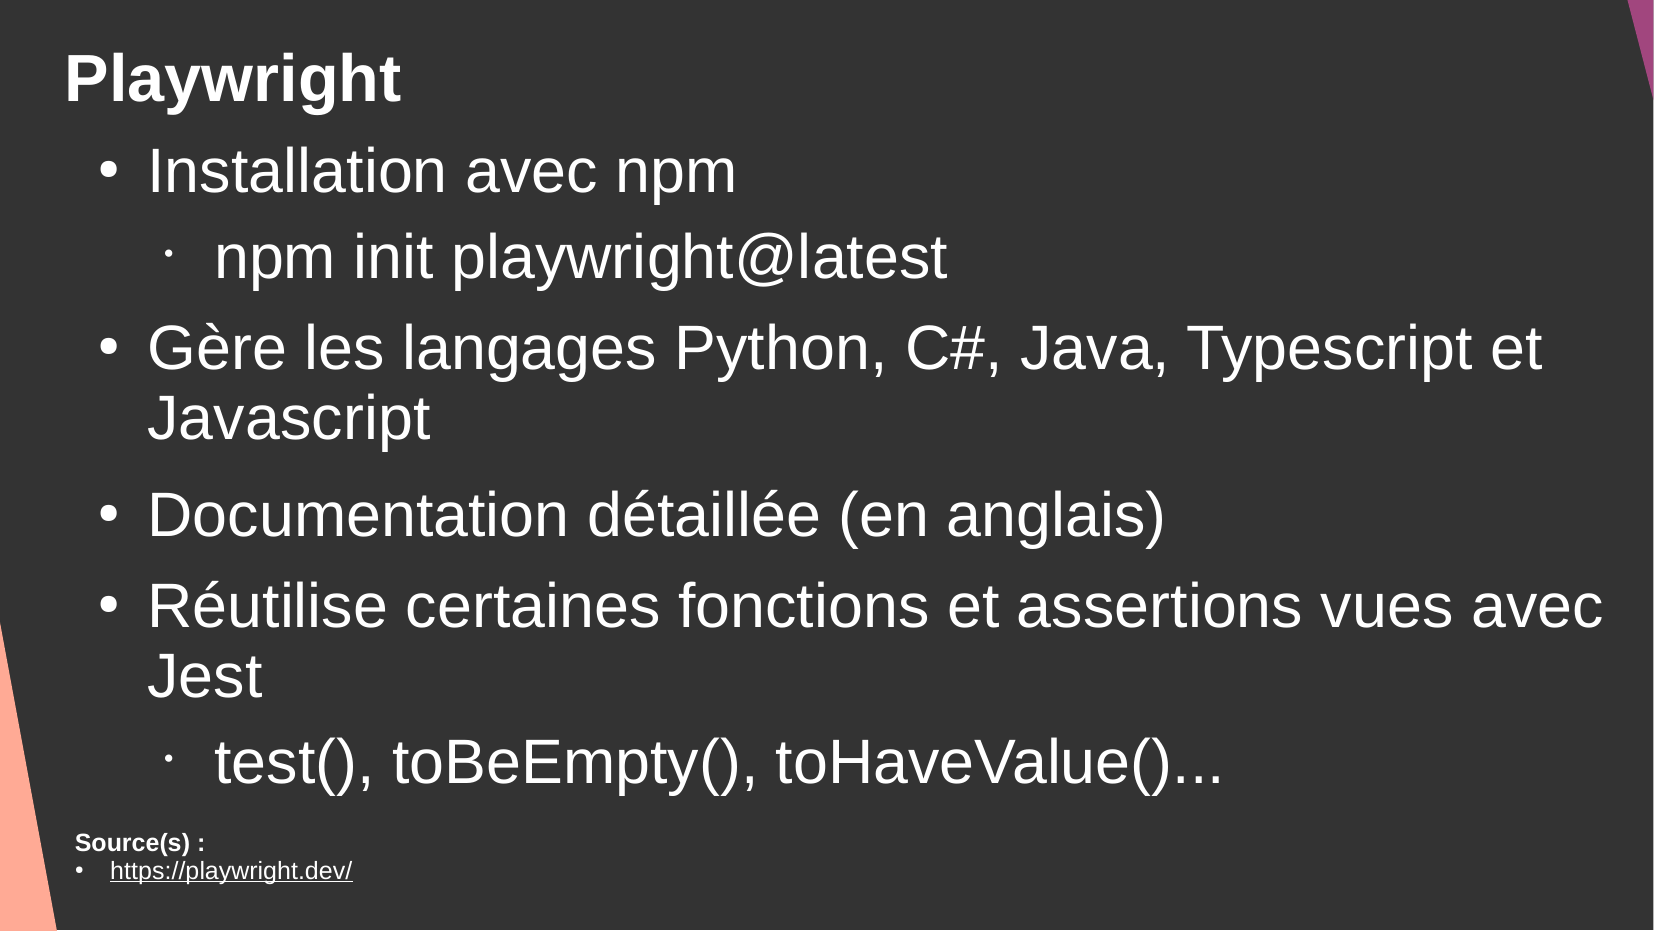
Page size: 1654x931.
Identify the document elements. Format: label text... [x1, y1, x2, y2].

text_box [1627, 0, 1654, 103]
list Installation avec npm npm init playwright@latest Gère les langages Python, C#, Java, Typescript et Javascript Documentation détaillée (en anglais) Réutilise certaines fonctions et assertions vues avec Jest test(), toBeEmpty(), toHaveValue()... [80, 135, 1620, 804]
text_box Source(s) : https://playwright.dev/ [60, 821, 1546, 906]
title Playwright [64, 40, 1635, 116]
text_box [0, 622, 57, 931]
